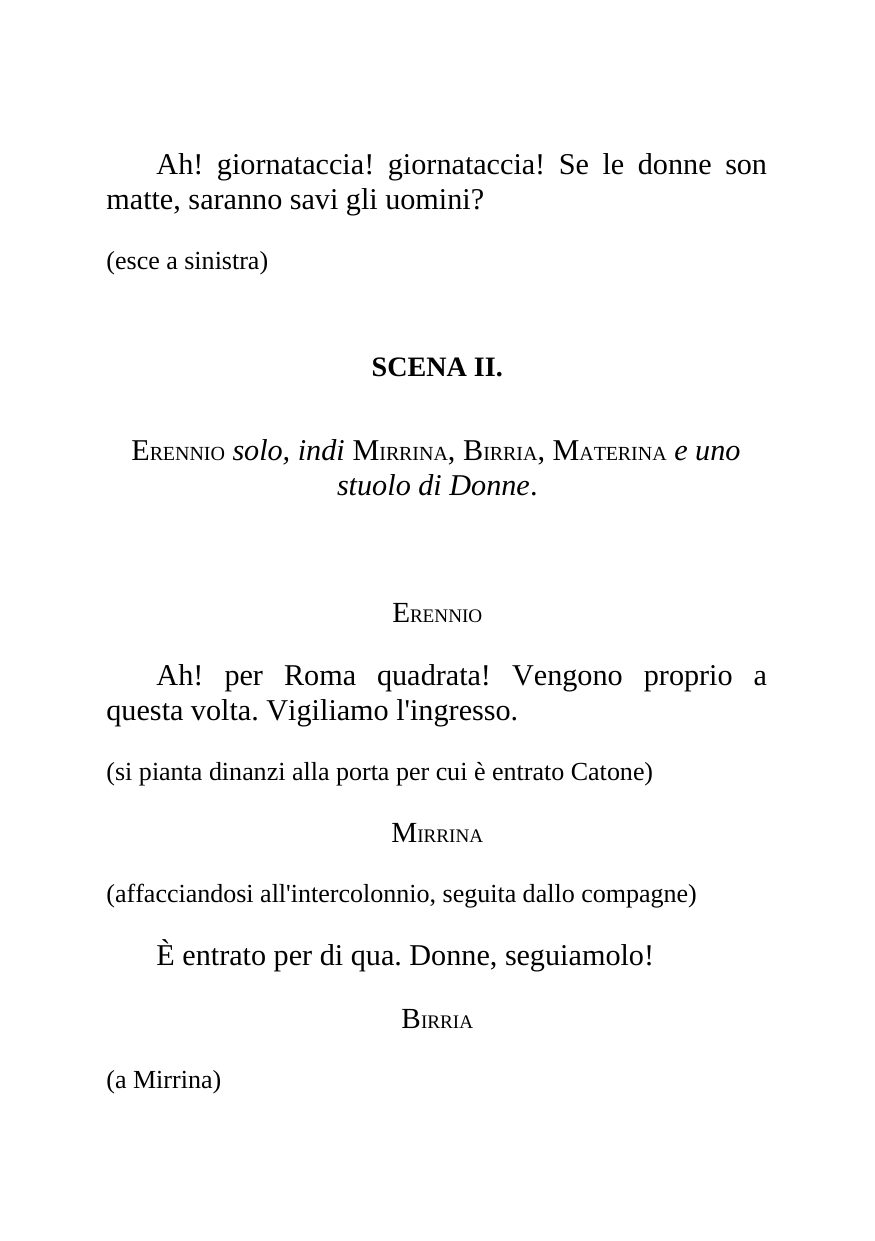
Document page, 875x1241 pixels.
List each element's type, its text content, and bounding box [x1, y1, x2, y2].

text Ah! giornataccia! giornataccia! Se le donne son matte, saranno savi gli uomini? [106, 146, 768, 216]
text (esce a sinistra) [106, 245, 768, 275]
text Birria [156, 1001, 718, 1034]
text Erennio solo, indi Mirrina, Birria, Materina e uno stuolo di Donne. [106, 432, 768, 502]
text (a Mirrina) [106, 1064, 768, 1094]
text Mirrina [156, 815, 718, 849]
text Ah! per Roma quadrata! Vengono proprio a questa volta. Vigiliamo l'ingresso. [106, 657, 768, 727]
text È entrato per di qua. Donne, seguiamolo! [106, 937, 768, 972]
text (affacciandosi all'intercolonnio, seguita dallo compagne) [106, 878, 768, 908]
text Erennio [156, 595, 718, 628]
text (si pianta dinanzi alla porta per cui è entrato Catone) [106, 756, 768, 786]
subtitle SCENA II. [106, 350, 768, 382]
